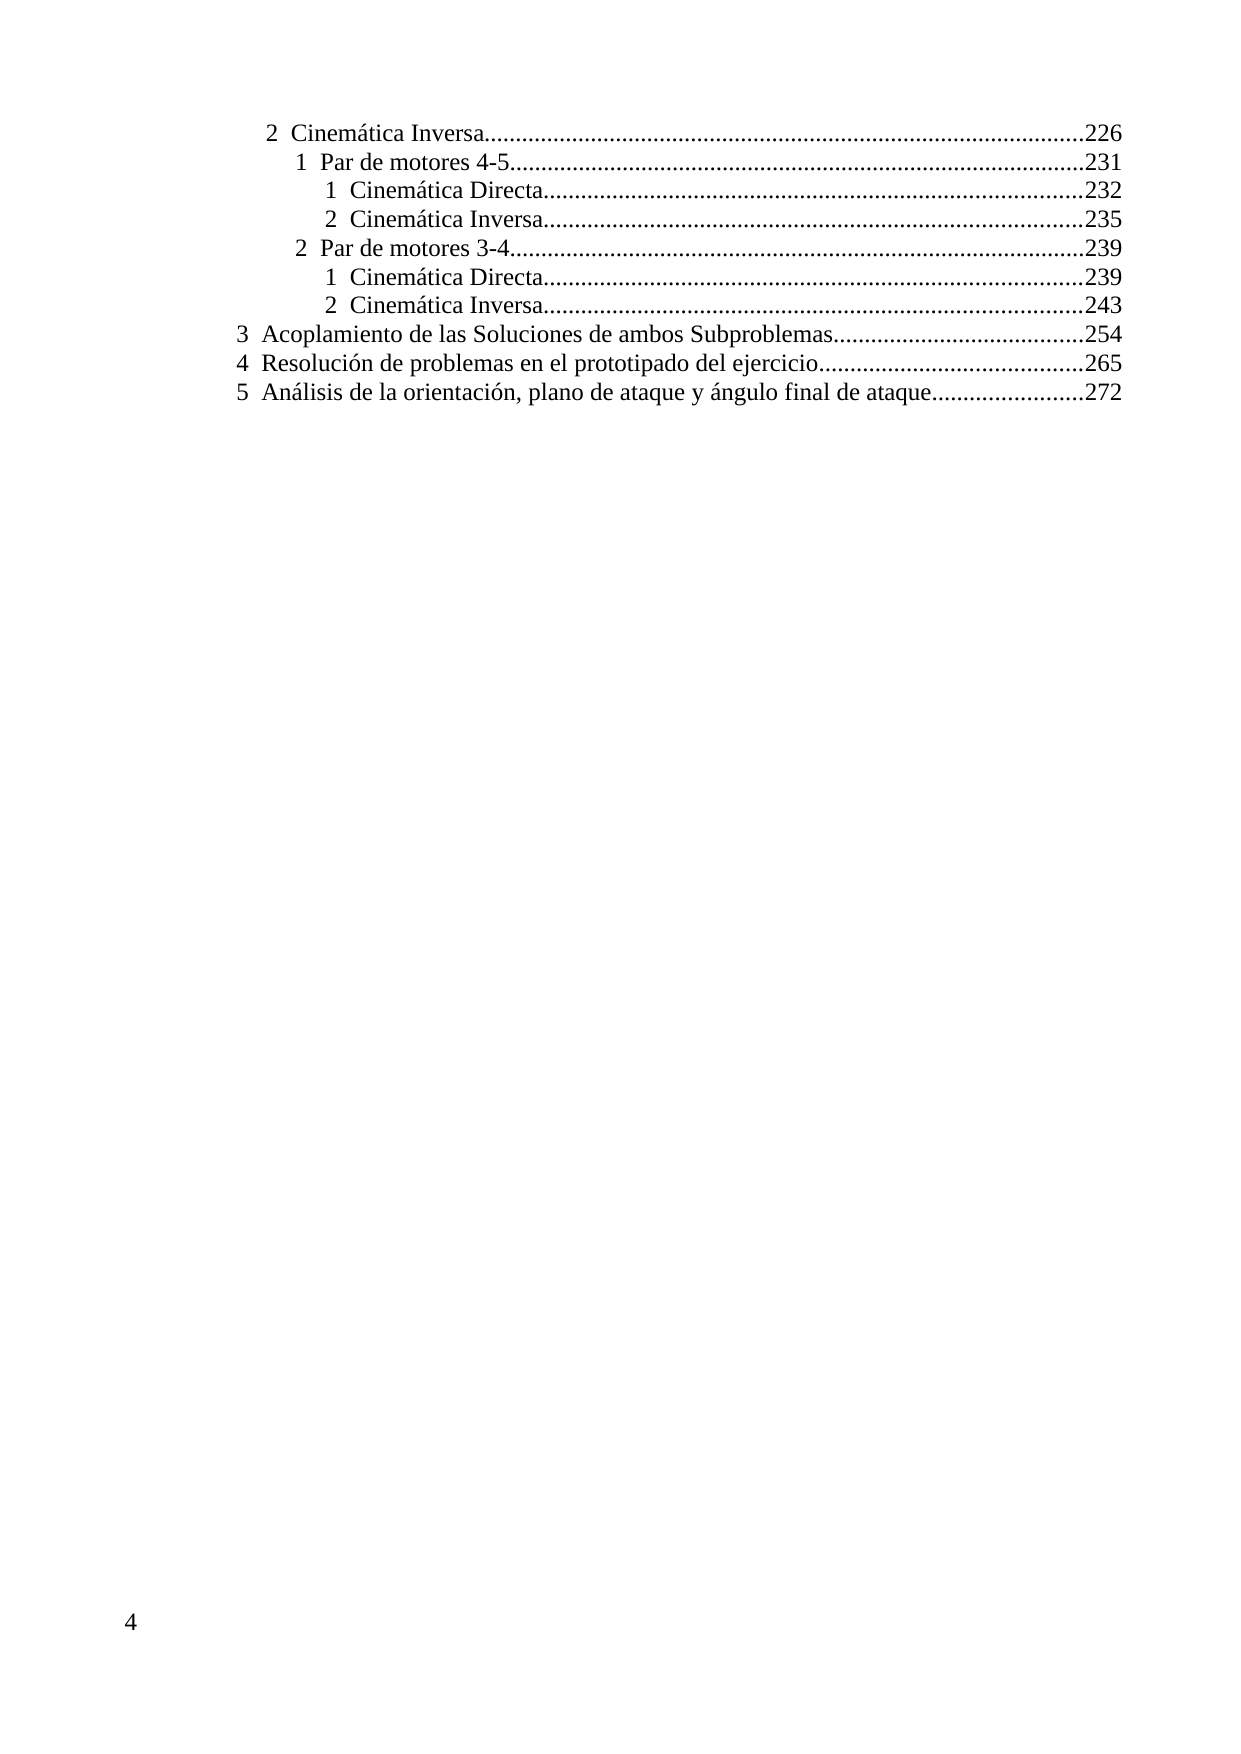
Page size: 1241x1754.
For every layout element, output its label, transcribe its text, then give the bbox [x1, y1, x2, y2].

text 1 Par de motores 4-5 231 [295, 147, 1122, 176]
text 1 Cinemática Directa 232 [324, 176, 1122, 204]
text 2 Par de motores 3-4 239 [295, 233, 1122, 262]
text 2 Cinemática Inversa 243 [324, 291, 1122, 319]
text 2 Cinemática Inversa 235 [324, 204, 1122, 233]
text 2 Cinemática Inversa 226 [266, 118, 1122, 147]
text 4 Resolución de problemas en el prototipado del ejercicio 265 [236, 348, 1122, 377]
text 1 Cinemática Directa 239 [324, 262, 1122, 291]
text 3 Acoplamiento de las Soluciones de ambos Subproblemas 254 [236, 319, 1122, 348]
text 5 Análisis de la orientación, plano de ataque y ángulo final de ataque 272 [236, 377, 1122, 406]
